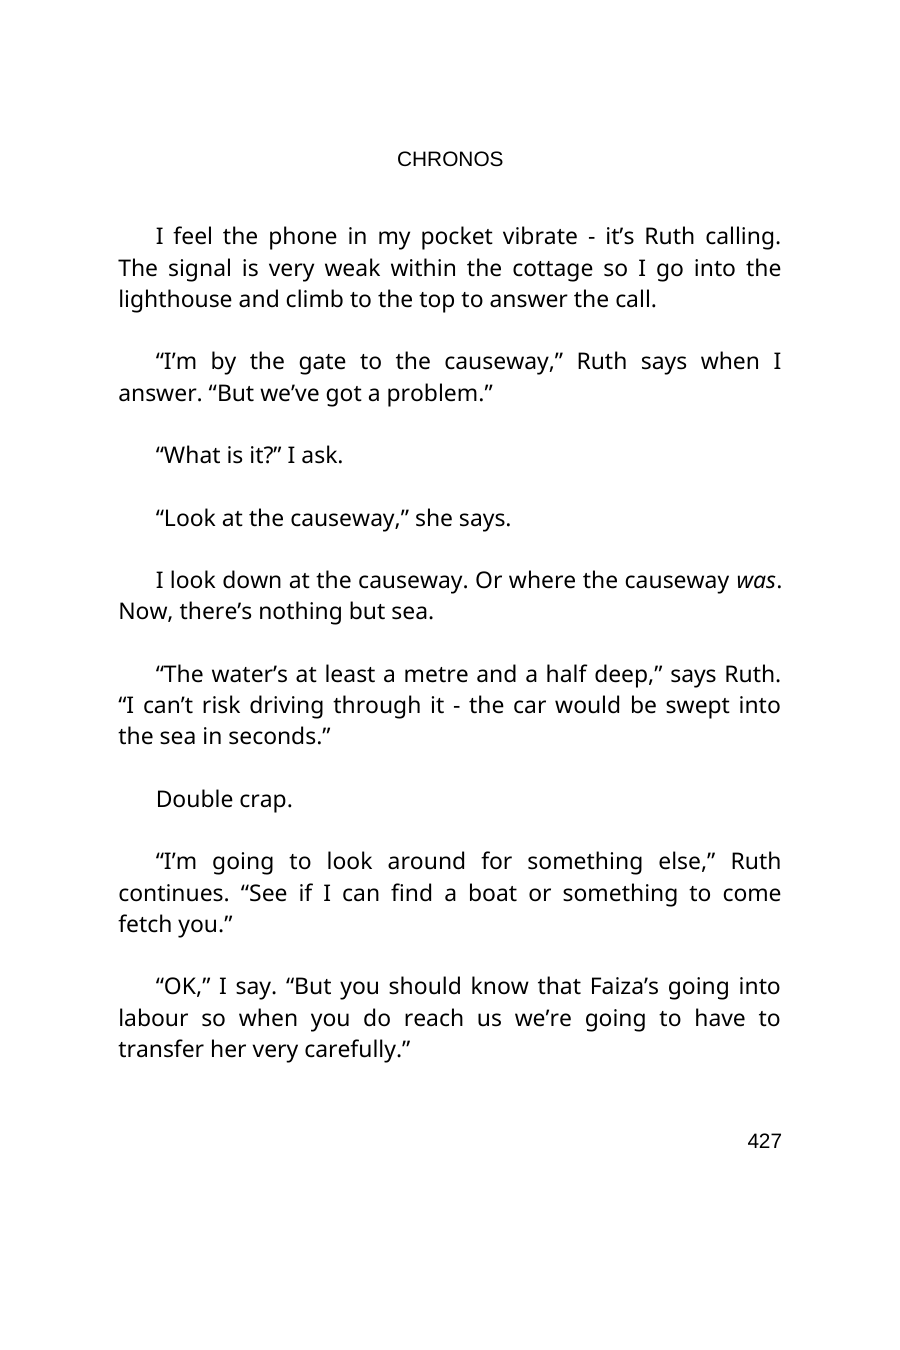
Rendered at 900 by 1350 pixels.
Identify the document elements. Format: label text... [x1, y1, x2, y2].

text I look down at the causeway. Or where the causeway was. Now, there’s nothing but sea. [118, 564, 782, 626]
text “What is it?” I ask. [118, 439, 782, 470]
text “I’m by the gate to the causeway,” Ruth says when I answer. “But we’ve got a problem.” [118, 345, 782, 408]
text “The water’s at least a metre and a half deep,” says Ruth. “I can’t risk driving through it - the car would be swept into the sea in seconds.” [118, 658, 782, 751]
text Double crap. [118, 783, 782, 814]
text “I’m going to look around for something else,” Ruth continues. “See if I can find a boat or something to come fetch you.” [118, 845, 782, 939]
text “OK,” I say. “But you should know that Faiza’s going into labour so when you do reach us we’re going to have to transfer her very carefully.” [118, 970, 782, 1064]
text I feel the phone in my pocket vibrate - it’s Ruth calling. The signal is very weak within the cottage so I go into the lighthouse and climb to the top to answer the call. [118, 220, 782, 314]
text “Look at the causeway,” she says. [118, 501, 782, 533]
